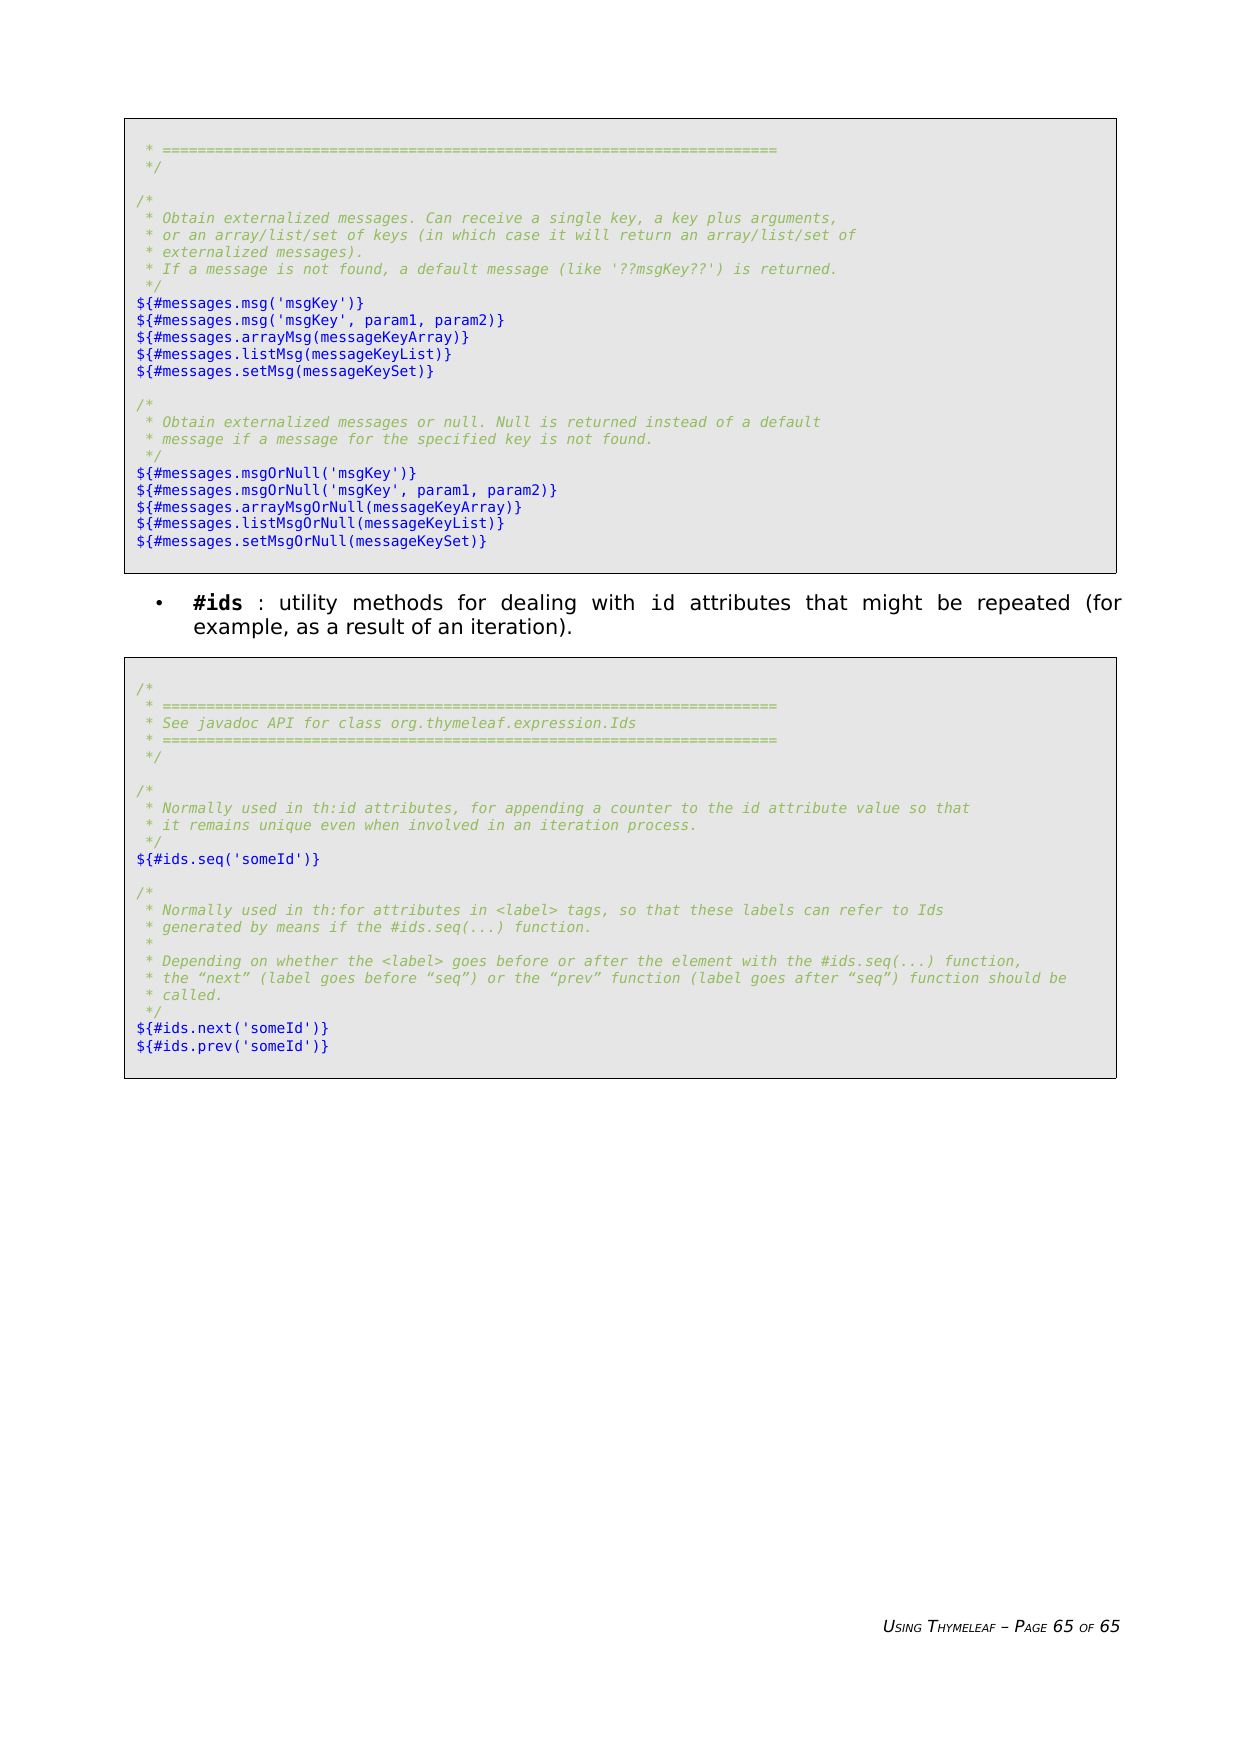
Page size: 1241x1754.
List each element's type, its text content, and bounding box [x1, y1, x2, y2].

text /* * ====================================================================== * See javadoc API for class org.thymeleaf.expression.Ids * ====================================================================== */ /* * Normally used in th:id attributes, for appending a counter to the id attribute value so that * it remains unique even when involved in an iteration process. */ ${#ids.seq('someId')} /* * Normally used in th:for attributes in <label> tags, so that these labels can refer to Ids * generated by means if the #ids.seq(...) function. * * Depending on whether the <label> goes before or after the element with the #ids.seq(...) function, * the “next” (label goes before “seq”) or the “prev” function (label goes after “seq”) function should be * called. */ ${#ids.next('someId')} ${#ids.prev('someId')} [125, 658, 1116, 1078]
list #ids : utility methods for dealing with id attributes that might be repeated (for example, as a result of an iteration). [156, 591, 1122, 639]
text * ====================================================================== */ /* * Obtain externalized messages. Can receive a single key, a key plus arguments, * or an array/list/set of keys (in which case it will return an array/list/set of * externalized messages). * If a message is not found, a default message (like '??msgKey??') is returned. */ ${#messages.msg('msgKey')} ${#messages.msg('msgKey', param1, param2)} ${#messages.arrayMsg(messageKeyArray)} ${#messages.listMsg(messageKeyList)} ${#messages.setMsg(messageKeySet)} /* * Obtain externalized messages or null. Null is returned instead of a default * message if a message for the specified key is not found. */ ${#messages.msgOrNull('msgKey')} ${#messages.msgOrNull('msgKey', param1, param2)} ${#messages.arrayMsgOrNull(messageKeyArray)} ${#messages.listMsgOrNull(messageKeyList)} ${#messages.setMsgOrNull(messageKeySet)} [125, 119, 1116, 573]
